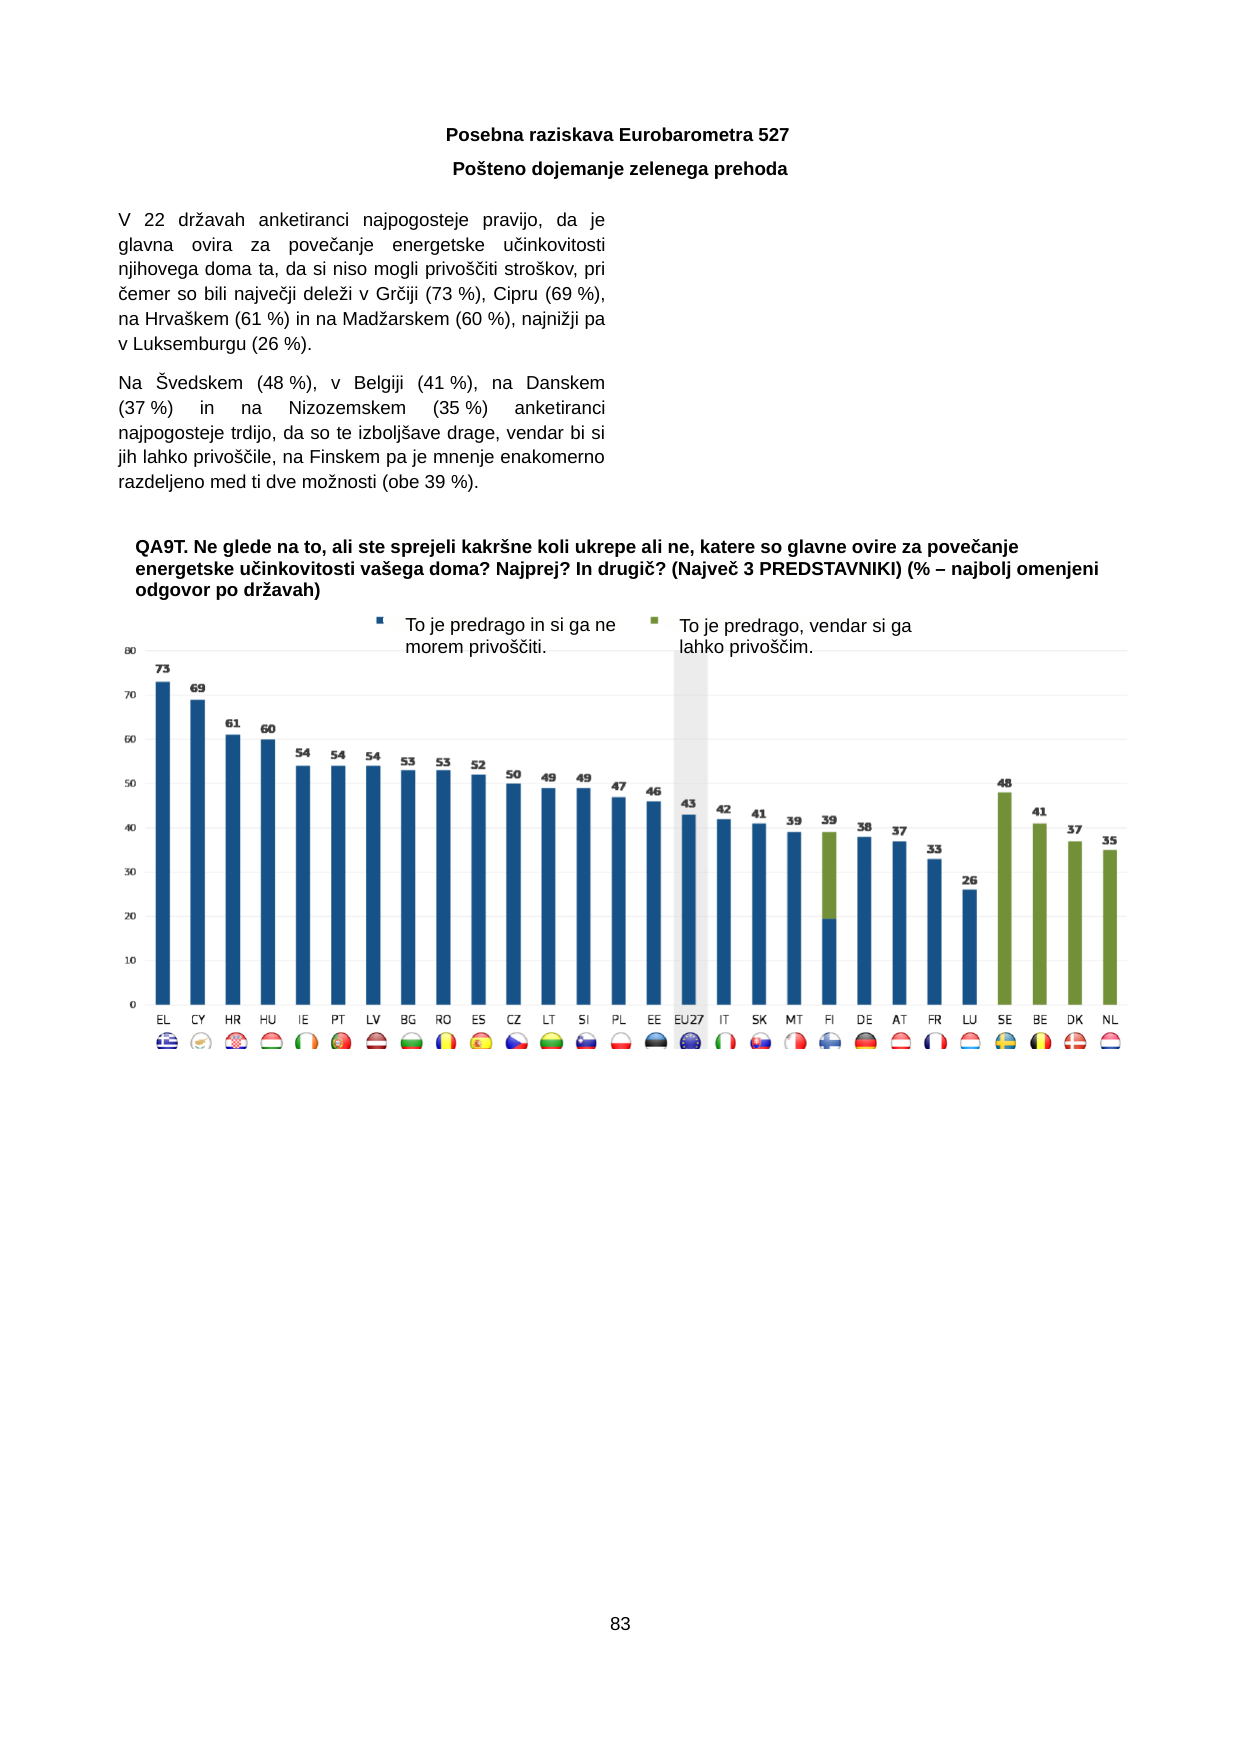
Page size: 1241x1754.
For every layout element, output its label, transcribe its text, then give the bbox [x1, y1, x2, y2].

picture [118, 614, 1128, 1049]
text Na Švedskem (48 %), v Belgiji (41 %), na Danskem (37 %) in na Nizozemskem (35 %) anketiranci najpogosteje trdijo, da so te izboljšave drage, vendar bi si jih lahko privoščile, na Finskem pa je mnenje enakomerno razdeljeno med ti dve možnosti (obe 39 %). [118, 372, 605, 493]
text V 22 državah anketiranci najpogosteje pravijo, da je glavna ovira za povečanje energetske učinkovitosti njihovega doma ta, da si niso mogli privoščiti stroškov, pri čemer so bili največji deleži v Grčiji (73 %), Cipru (69 %), na Hrvaškem (61 %) in na Madžarskem (60 %), najnižji pa v Luksemburgu (26 %). [118, 208, 605, 354]
